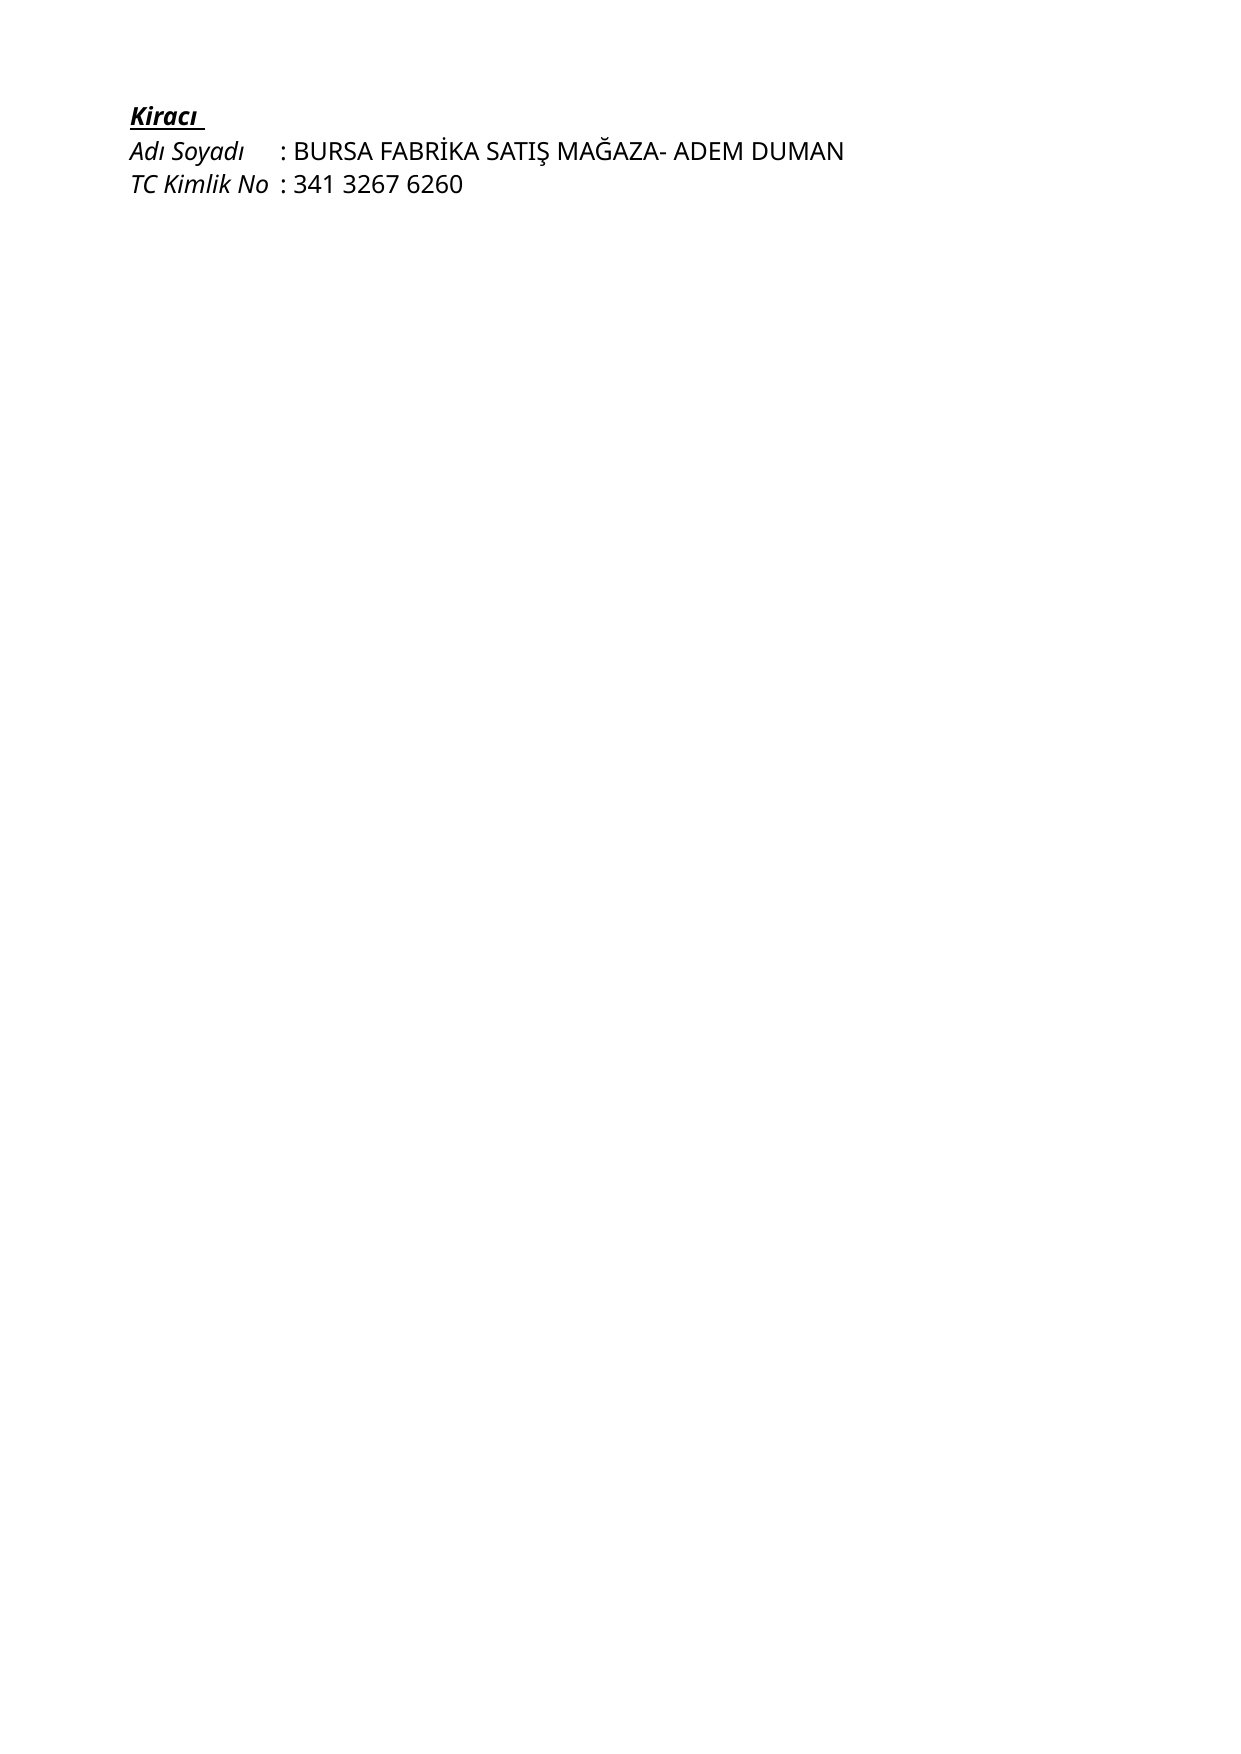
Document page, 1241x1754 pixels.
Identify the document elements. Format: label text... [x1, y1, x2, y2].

text Adı Soyadı : BURSA FABRİKA SATIŞ MAĞAZA- ADEM DUMAN [130, 133, 1175, 167]
text TC Kimlik No : 341 3267 6260 [130, 167, 1175, 201]
text Kiracı [130, 99, 1175, 133]
